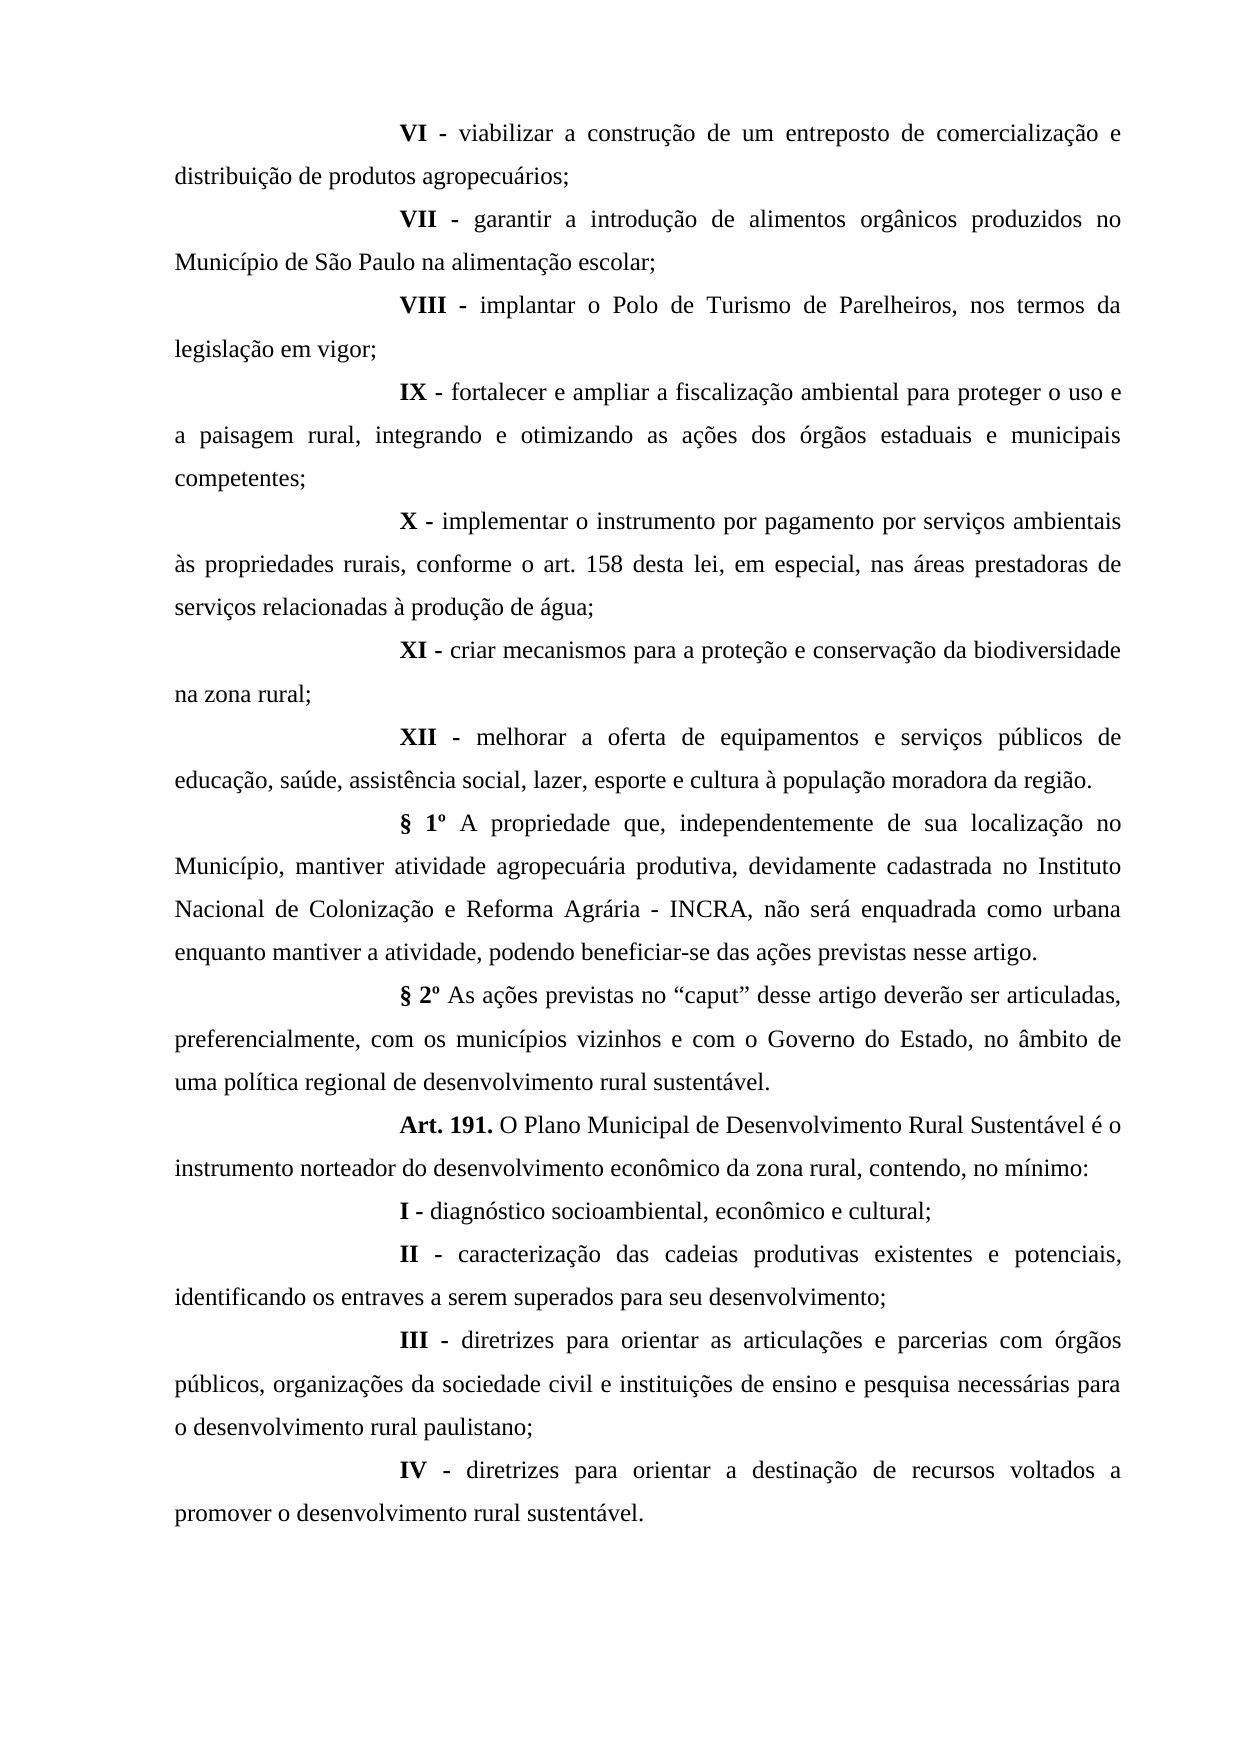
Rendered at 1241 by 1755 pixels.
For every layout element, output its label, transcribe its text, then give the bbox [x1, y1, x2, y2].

text XI - criar mecanismos para a proteção e conservação da biodiversidade na zona rural; [174, 636, 1122, 707]
text IX - fortalecer e ampliar a fiscalização ambiental para proteger o uso e a paisagem rural, integrando e otimizando as ações dos órgãos estaduais e municipais competentes; [174, 377, 1122, 492]
text I - diagnóstico socioambiental, econômico e cultural; [174, 1196, 1122, 1225]
text § 2º As ações previstas no “caput” desse artigo deverão ser articuladas, preferencialmente, com os municípios vizinhos e com o Governo do Estado, no âmbito de uma política regional de desenvolvimento rural sustentável. [174, 981, 1122, 1096]
text § 1º A propriedade que, independentemente de sua localização no Município, mantiver atividade agropecuária produtiva, devidamente cadastrada no Instituto Nacional de Colonização e Reforma Agrária - INCRA, não será enquadrada como urbana enquanto mantiver a atividade, podendo beneficiar-se das ações previstas nesse artigo. [174, 808, 1122, 966]
text IV - diretrizes para orientar a destinação de recursos voltados a promover o desenvolvimento rural sustentável. [174, 1455, 1122, 1527]
text XII - melhorar a oferta de equipamentos e serviços públicos de educação, saúde, assistência social, lazer, esporte e cultura à população moradora da região. [174, 722, 1122, 794]
text II - caracterização das cadeias produtivas existentes e potenciais, identificando os entraves a serem superados para seu desenvolvimento; [174, 1239, 1122, 1311]
text Art. 191. O Plano Municipal de Desenvolvimento Rural Sustentável é o instrumento norteador do desenvolvimento econômico da zona rural, contendo, no mínimo: [174, 1110, 1122, 1182]
text VII - garantir a introdução de alimentos orgânicos produzidos no Município de São Paulo na alimentação escolar; [174, 204, 1122, 276]
text VIII - implantar o Polo de Turismo de Parelheiros, nos termos da legislação em vigor; [174, 291, 1122, 362]
text III - diretrizes para orientar as articulações e parcerias com órgãos públicos, organizações da sociedade civil e instituições de ensino e pesquisa necessárias para o desenvolvimento rural paulistano; [174, 1326, 1122, 1441]
text VI - viabilizar a construção de um entreposto de comercialização e distribuição de produtos agropecuários; [174, 118, 1122, 190]
text X - implementar o instrumento por pagamento por serviços ambientais às propriedades rurais, conforme o art. 158 desta lei, em especial, nas áreas prestadoras de serviços relacionadas à produção de água; [174, 506, 1122, 621]
